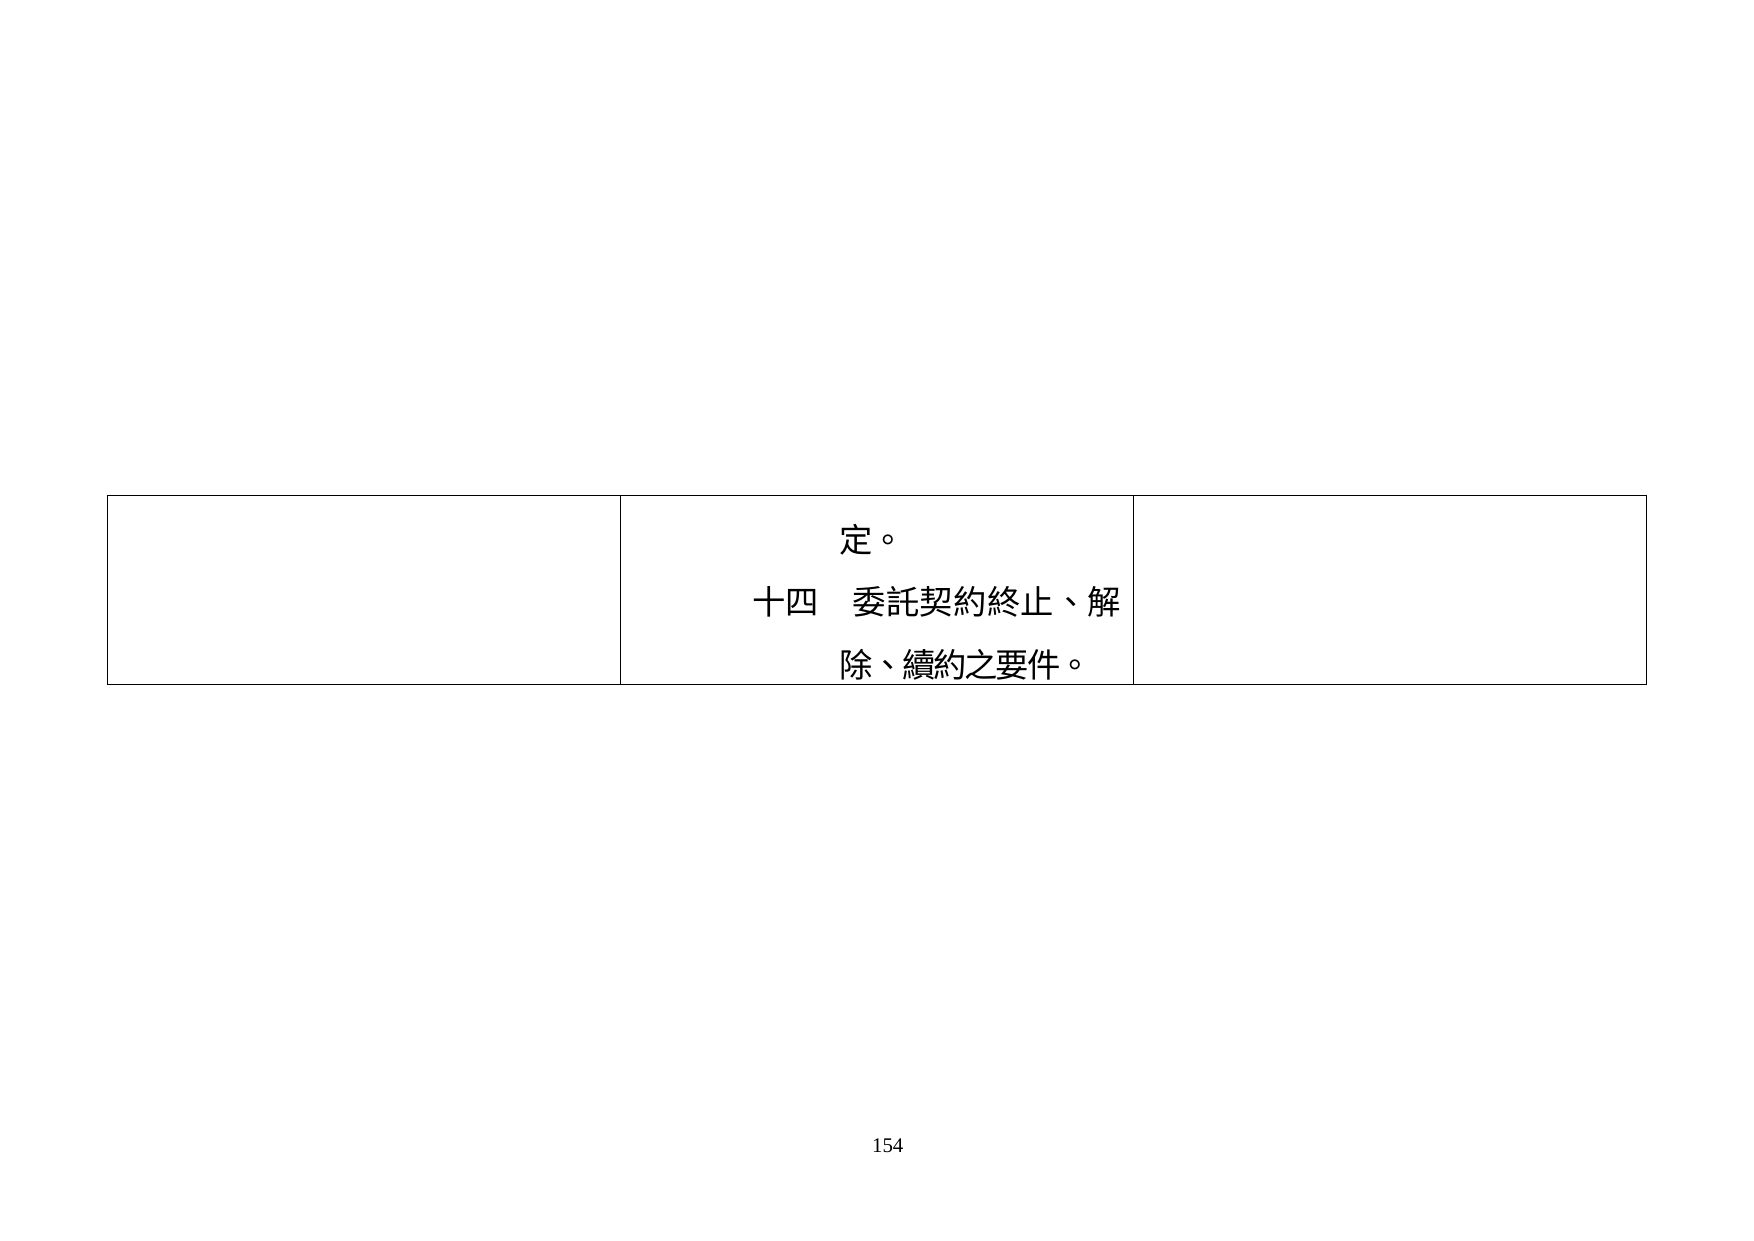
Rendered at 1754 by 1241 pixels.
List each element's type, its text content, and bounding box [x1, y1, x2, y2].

table_cell [108, 496, 620, 684]
table_cell 定。 十四 委託契約終止、解除、續約之要件。 [621, 496, 1133, 684]
table_cell [1134, 496, 1646, 684]
